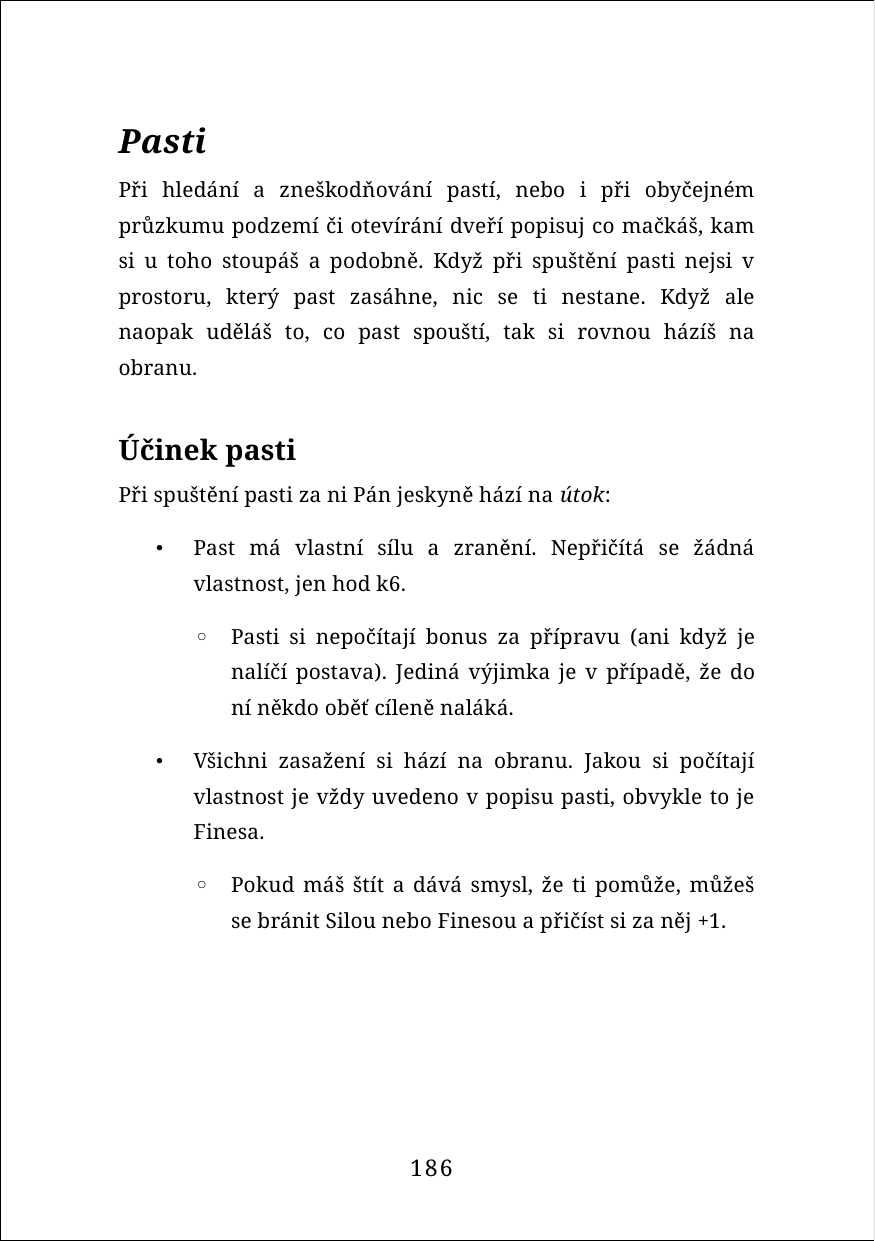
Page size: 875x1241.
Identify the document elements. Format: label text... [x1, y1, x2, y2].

subtitle Účinek pasti [118, 430, 756, 468]
list Past má vlastní sílu a zranění. Nepřičítá se žádná vlastnost, jen hod k6. [156, 533, 756, 597]
list Všichni zasažení si hází na obranu. Jakou si počítají vlastnost je vždy uvedeno v popisu pasti, obvykle to je Finesa. [156, 746, 756, 846]
list Pokud máš štít a dává smysl, že ti pomůže, můžeš se bránit Silou nebo Finesou a přičíst si za něj +1. [193, 871, 756, 934]
text Při spuštění pasti za ni Pán jeskyně hází na útok: [118, 480, 756, 508]
list Pasti si nepočítají bonus za přípravu (ani když je nalíčí postava). Jediná výjimka je v případě, že do ní někdo oběť cíleně naláká. [193, 622, 756, 721]
text Při hledání a zneškodňování pastí, nebo i při obyčejném průzkumu podzemí či otevírání dveří popisuj co mačkáš, kam si u toho stoupáš a podobně. Když při spuštění pasti nejsi v prostoru, který past zasáhne, nic se ti nestane. Když ale naopak uděláš to, co past spouští, tak si rovnou házíš na obranu. [118, 175, 756, 381]
subtitle Pasti [118, 118, 756, 164]
